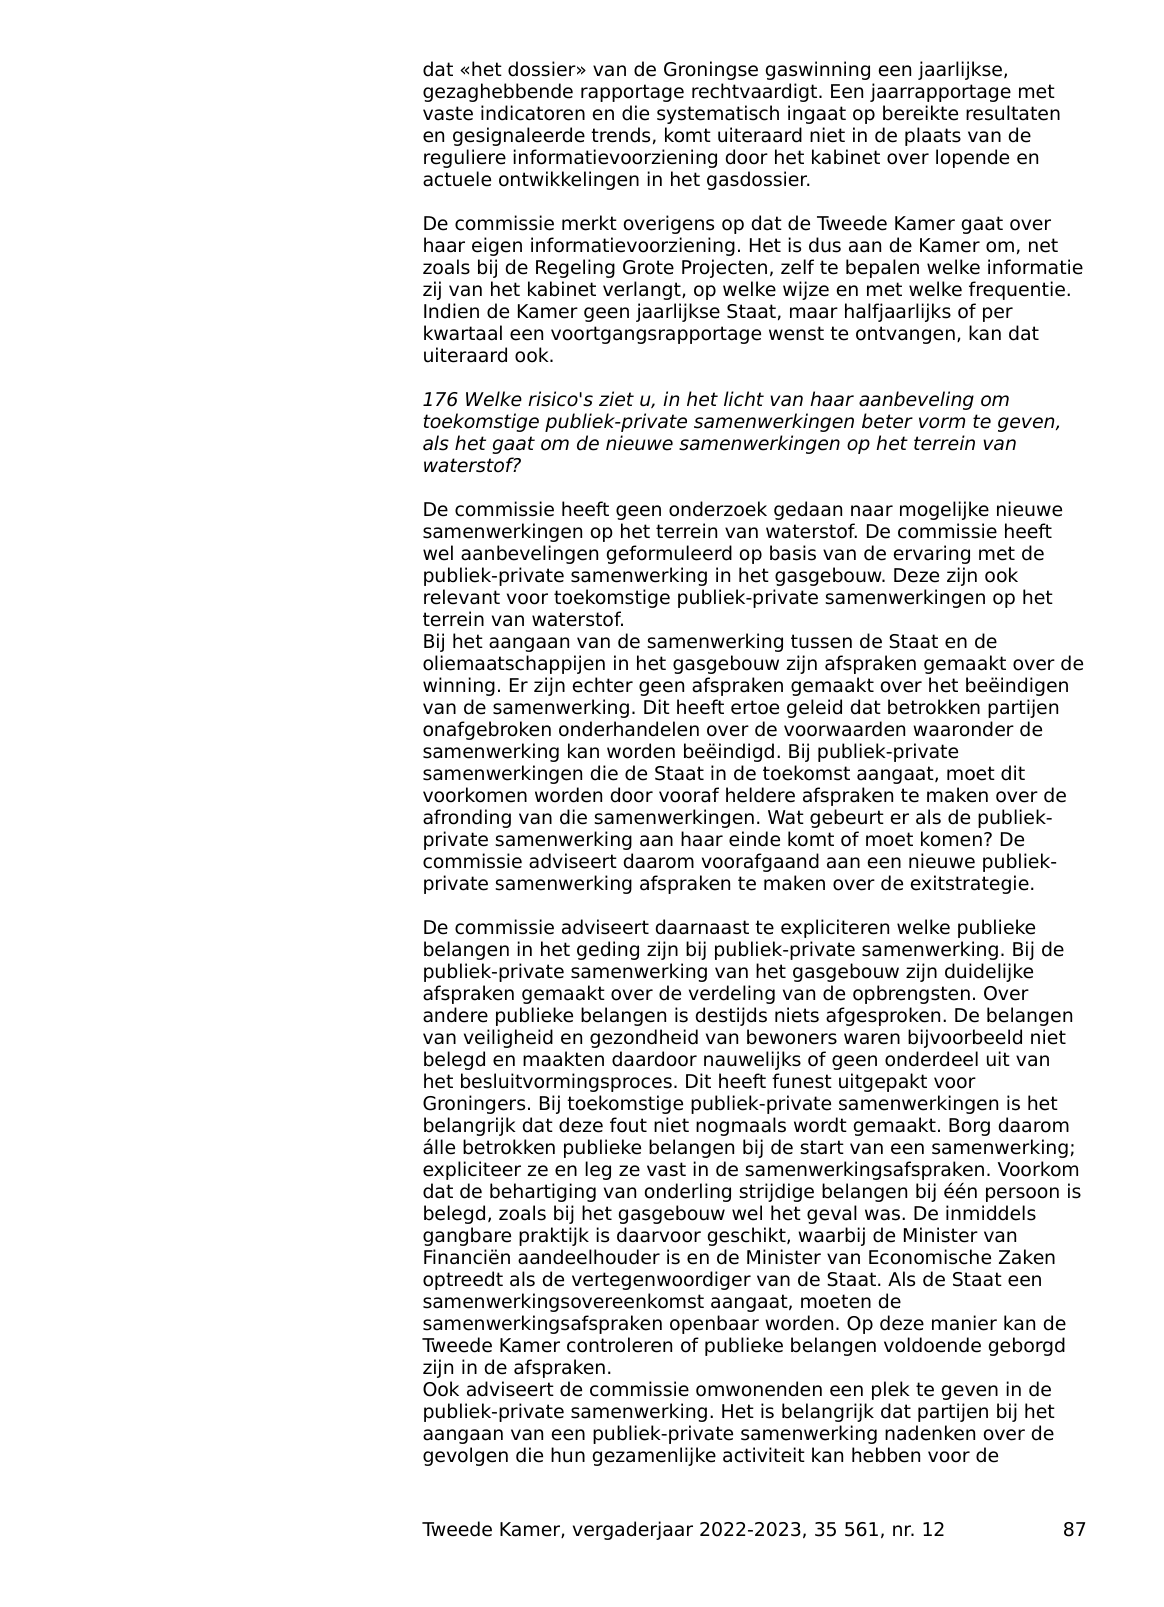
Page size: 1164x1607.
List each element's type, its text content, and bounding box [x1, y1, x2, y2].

text De commissie heeft geen onderzoek gedaan naar mogelijke nieuwe samenwerkingen op het terrein van waterstof. De commissie heeft wel aanbevelingen geformuleerd op basis van de ervaring met de publiek-private samenwerking in het gasgebouw. Deze zijn ook relevant voor toekomstige publiek-private samenwerkingen op het terrein van waterstof. [422, 499, 1087, 631]
text De commissie adviseert daarnaast te expliciteren welke publieke belangen in het geding zijn bij publiek-private samenwerking. Bij de publiek-private samenwerking van het gasgebouw zijn duidelijke afspraken gemaakt over de verdeling van de opbrengsten. Over andere publieke belangen is destijds niets afgesproken. De belangen van veiligheid en gezondheid van bewoners waren bijvoorbeeld niet belegd en maakten daardoor nauwelijks of geen onderdeel uit van het besluitvormingsproces. Dit heeft funest uitgepakt voor Groningers. Bij toekomstige publiek-private samenwerkingen is het belangrijk dat deze fout niet nogmaals wordt gemaakt. Borg daarom álle betrokken publieke belangen bij de start van een samenwerking; expliciteer ze en leg ze vast in de samenwerkingsafspraken. Voorkom dat de behartiging van onderling strijdige belangen bij één persoon is belegd, zoals bij het gasgebouw wel het geval was. De inmiddels gangbare praktijk is daarvoor geschikt, waarbij de Minister van Financiën aandeelhouder is en de Minister van Economische Zaken optreedt als de vertegenwoordiger van de Staat. Als de Staat een samenwerkingsovereenkomst aangaat, moeten de samenwerkingsafspraken openbaar worden. Op deze manier kan de Tweede Kamer controleren of publieke belangen voldoende geborgd zijn in de afspraken. [422, 917, 1087, 1379]
text Bij het aangaan van de samenwerking tussen de Staat en de oliemaatschappijen in het gasgebouw zijn afspraken gemaakt over de winning. Er zijn echter geen afspraken gemaakt over het beëindigen van de samenwerking. Dit heeft ertoe geleid dat betrokken partijen onafgebroken onderhandelen over de voorwaarden waaronder de samenwerking kan worden beëindigd. Bij publiek-private samenwerkingen die de Staat in de toekomst aangaat, moet dit voorkomen worden door vooraf heldere afspraken te maken over de afronding van die samenwerkingen. Wat gebeurt er als de publiek-private samenwerking aan haar einde komt of moet komen? De commissie adviseert daarom voorafgaand aan een nieuwe publiek-private samenwerking afspraken te maken over de exitstrategie. [422, 631, 1087, 895]
text De commissie merkt overigens op dat de Tweede Kamer gaat over haar eigen informatievoorziening. Het is dus aan de Kamer om, net zoals bij de Regeling Grote Projecten, zelf te bepalen welke informatie zij van het kabinet verlangt, op welke wijze en met welke frequentie. Indien de Kamer geen jaarlijkse Staat, maar halfjaarlijks of per kwartaal een voortgangsrapportage wenst te ontvangen, kan dat uiteraard ook. [422, 213, 1087, 367]
subtitle 176 Welke risico's ziet u, in het licht van haar aanbeveling om toekomstige publiek-private samenwerkingen beter vorm te geven, als het gaat om de nieuwe samenwerkingen op het terrein van waterstof? [422, 389, 1087, 477]
text dat «het dossier» van de Groningse gaswinning een jaarlijkse, gezaghebbende rapportage rechtvaardigt. Een jaarrapportage met vaste indicatoren en die systematisch ingaat op bereikte resultaten en gesignaleerde trends, komt uiteraard niet in de plaats van de reguliere informatievoorziening door het kabinet over lopende en actuele ontwikkelingen in het gasdossier. [422, 59, 1087, 191]
text Ook adviseert de commissie omwonenden een plek te geven in de publiek-private samenwerking. Het is belangrijk dat partijen bij het aangaan van een publiek-private samenwerking nadenken over de gevolgen die hun gezamenlijke activiteit kan hebben voor de [422, 1379, 1087, 1467]
